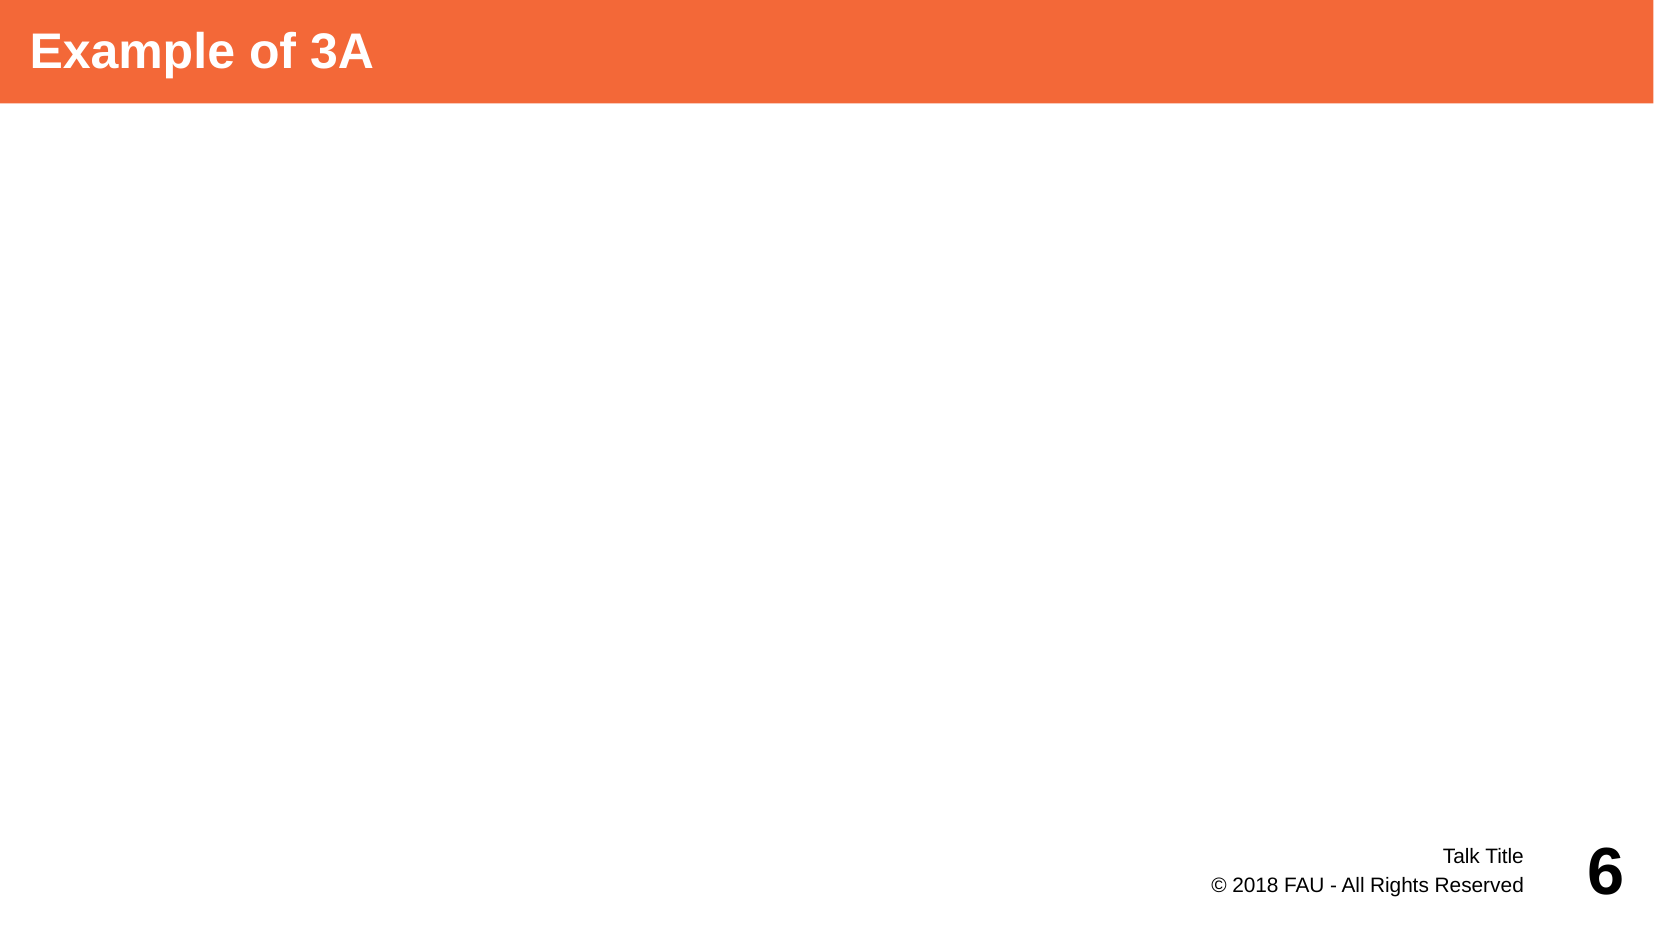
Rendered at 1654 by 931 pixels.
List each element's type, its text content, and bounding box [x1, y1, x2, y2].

title Example of 3A [0, 0, 1654, 104]
